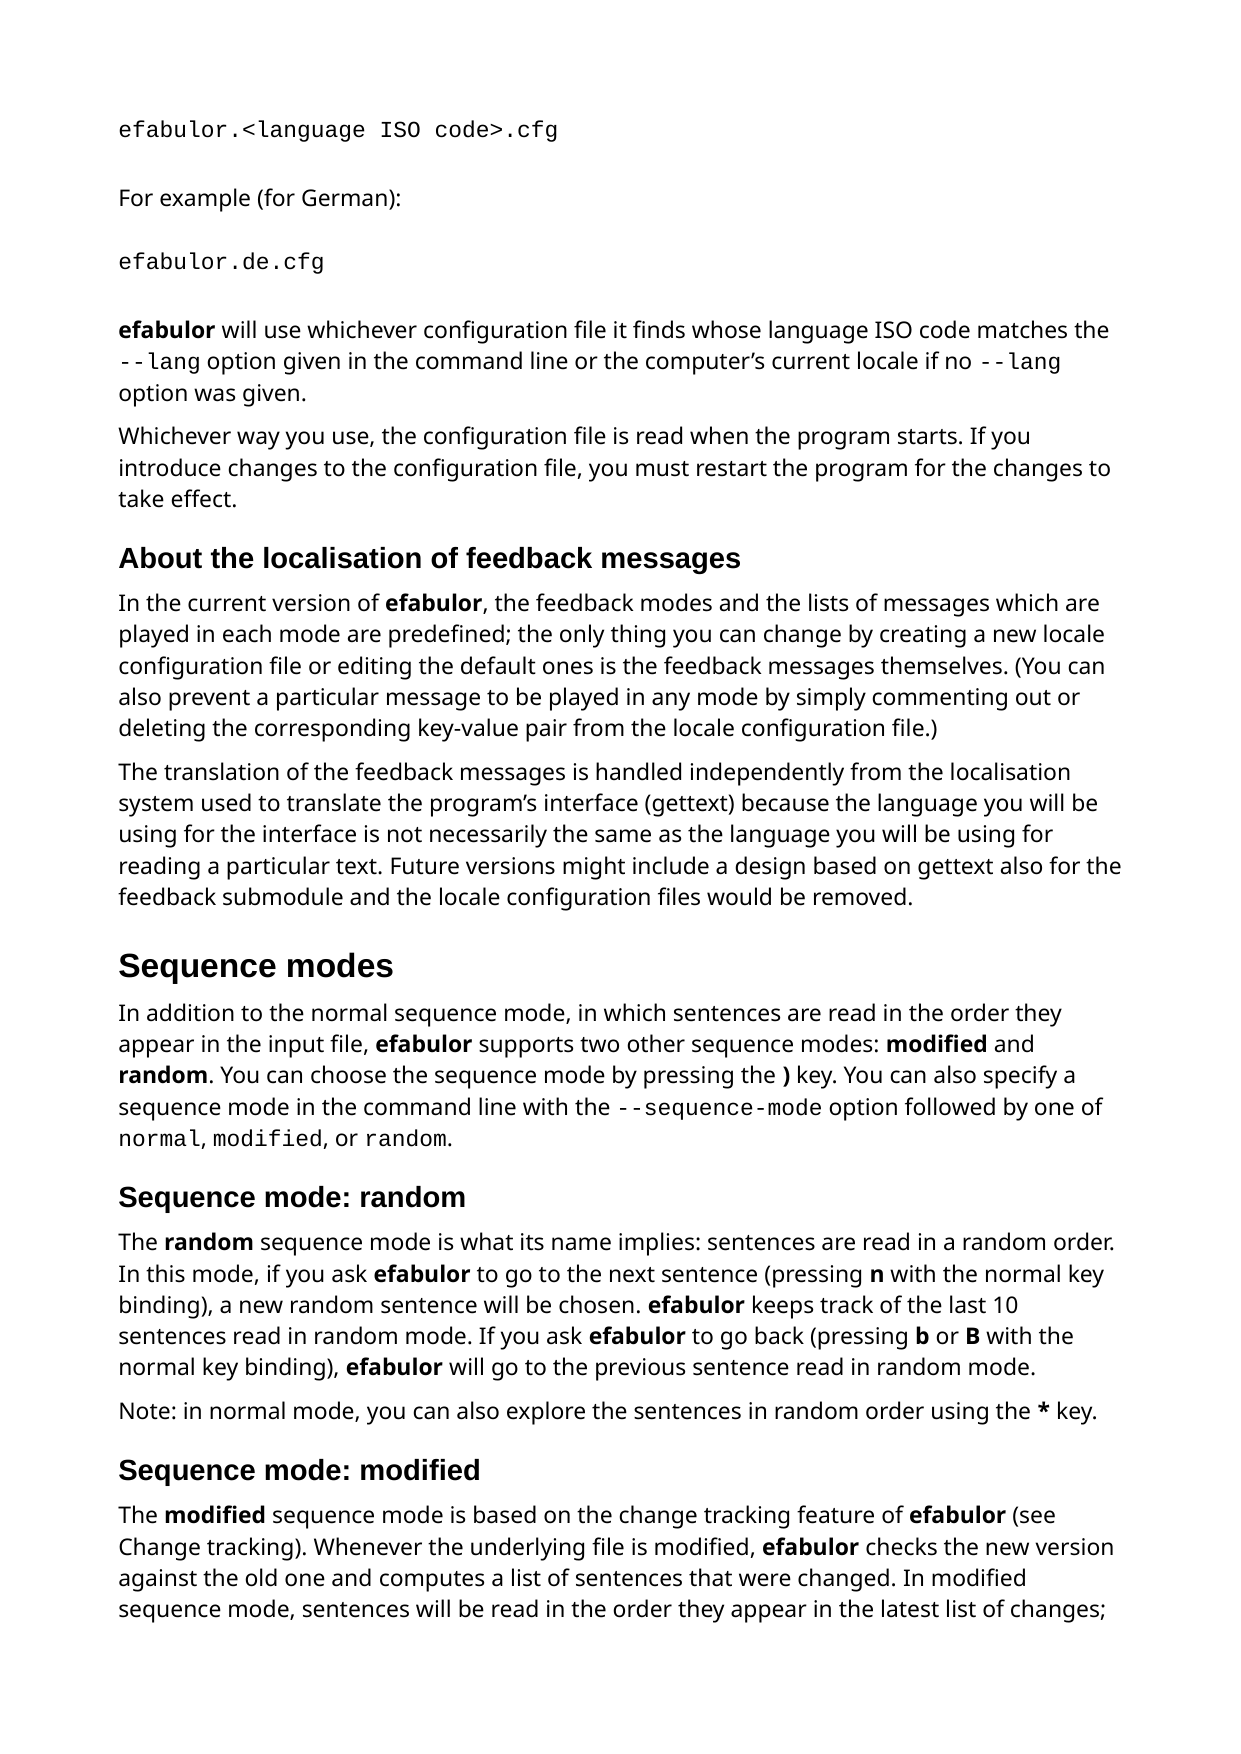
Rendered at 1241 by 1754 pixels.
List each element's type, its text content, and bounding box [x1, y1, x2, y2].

text efabulor.de.cfg [118, 250, 1122, 276]
text The translation of the feedback messages is handled independently from the localisation system used to translate the program’s interface (gettext) because the language you will be using for the interface is not necessarily the same as the language you will be using for reading a particular text. Future versions might include a design based on gettext also for the feedback submodule and the locale configuration files would be removed. [118, 756, 1122, 912]
text Note: in normal mode, you can also explore the sentences in random order using the * key. [118, 1395, 1122, 1426]
text Whichever way you use, the configuration file is read when the program starts. If you introduce changes to the configuration file, you must restart the program for the changes to take effect. [118, 420, 1122, 514]
subtitle Sequence modes [118, 946, 1122, 984]
subtitle About the localisation of feedback messages [118, 541, 1122, 575]
text The random sequence mode is what its name implies: sentences are read in a random order. In this mode, if you ask efabulor to go to the next sentence (pressing n with the normal key binding), a new random sentence will be chosen. efabulor keeps track of the last 10 sentences read in random mode. If you ask efabulor to go back (pressing b or B with the normal key binding), efabulor will go to the previous sentence read in random mode. [118, 1226, 1122, 1382]
subtitle Sequence mode: modified [118, 1453, 1122, 1487]
text efabulor.<language ISO code>.cfg [118, 118, 1122, 144]
text efabulor will use whichever configuration file it finds whose language ISO code matches the ‑‑lang option given in the command line or the computer’s current locale if no ‑‑lang option was given. [118, 314, 1122, 408]
text For example (for German): [118, 182, 1122, 213]
text In addition to the normal sequence mode, in which sentences are read in the order they appear in the input file, efabulor supports two other sequence modes: modified and random. You can choose the sequence mode by pressing the ) key. You can also specify a sequence mode in the command line with the ‑‑sequence‑mode option followed by one of normal, modified, or random. [118, 997, 1122, 1153]
subtitle Sequence mode: random [118, 1180, 1122, 1214]
text The modified sequence mode is based on the change tracking feature of efabulor (see Change tracking). Whenever the underlying file is modified, efabulor checks the new version against the old one and computes a list of sentences that were changed. In modified sequence mode, sentences will be read in the order they appear in the latest list of changes; [118, 1499, 1122, 1624]
text In the current version of efabulor, the feedback modes and the lists of messages which are played in each mode are predefined; the only thing you can change by creating a new locale configuration file or editing the default ones is the feedback messages themselves. (You can also prevent a particular message to be played in any mode by simply commenting out or deleting the corresponding key‑value pair from the locale configuration file.) [118, 587, 1122, 743]
